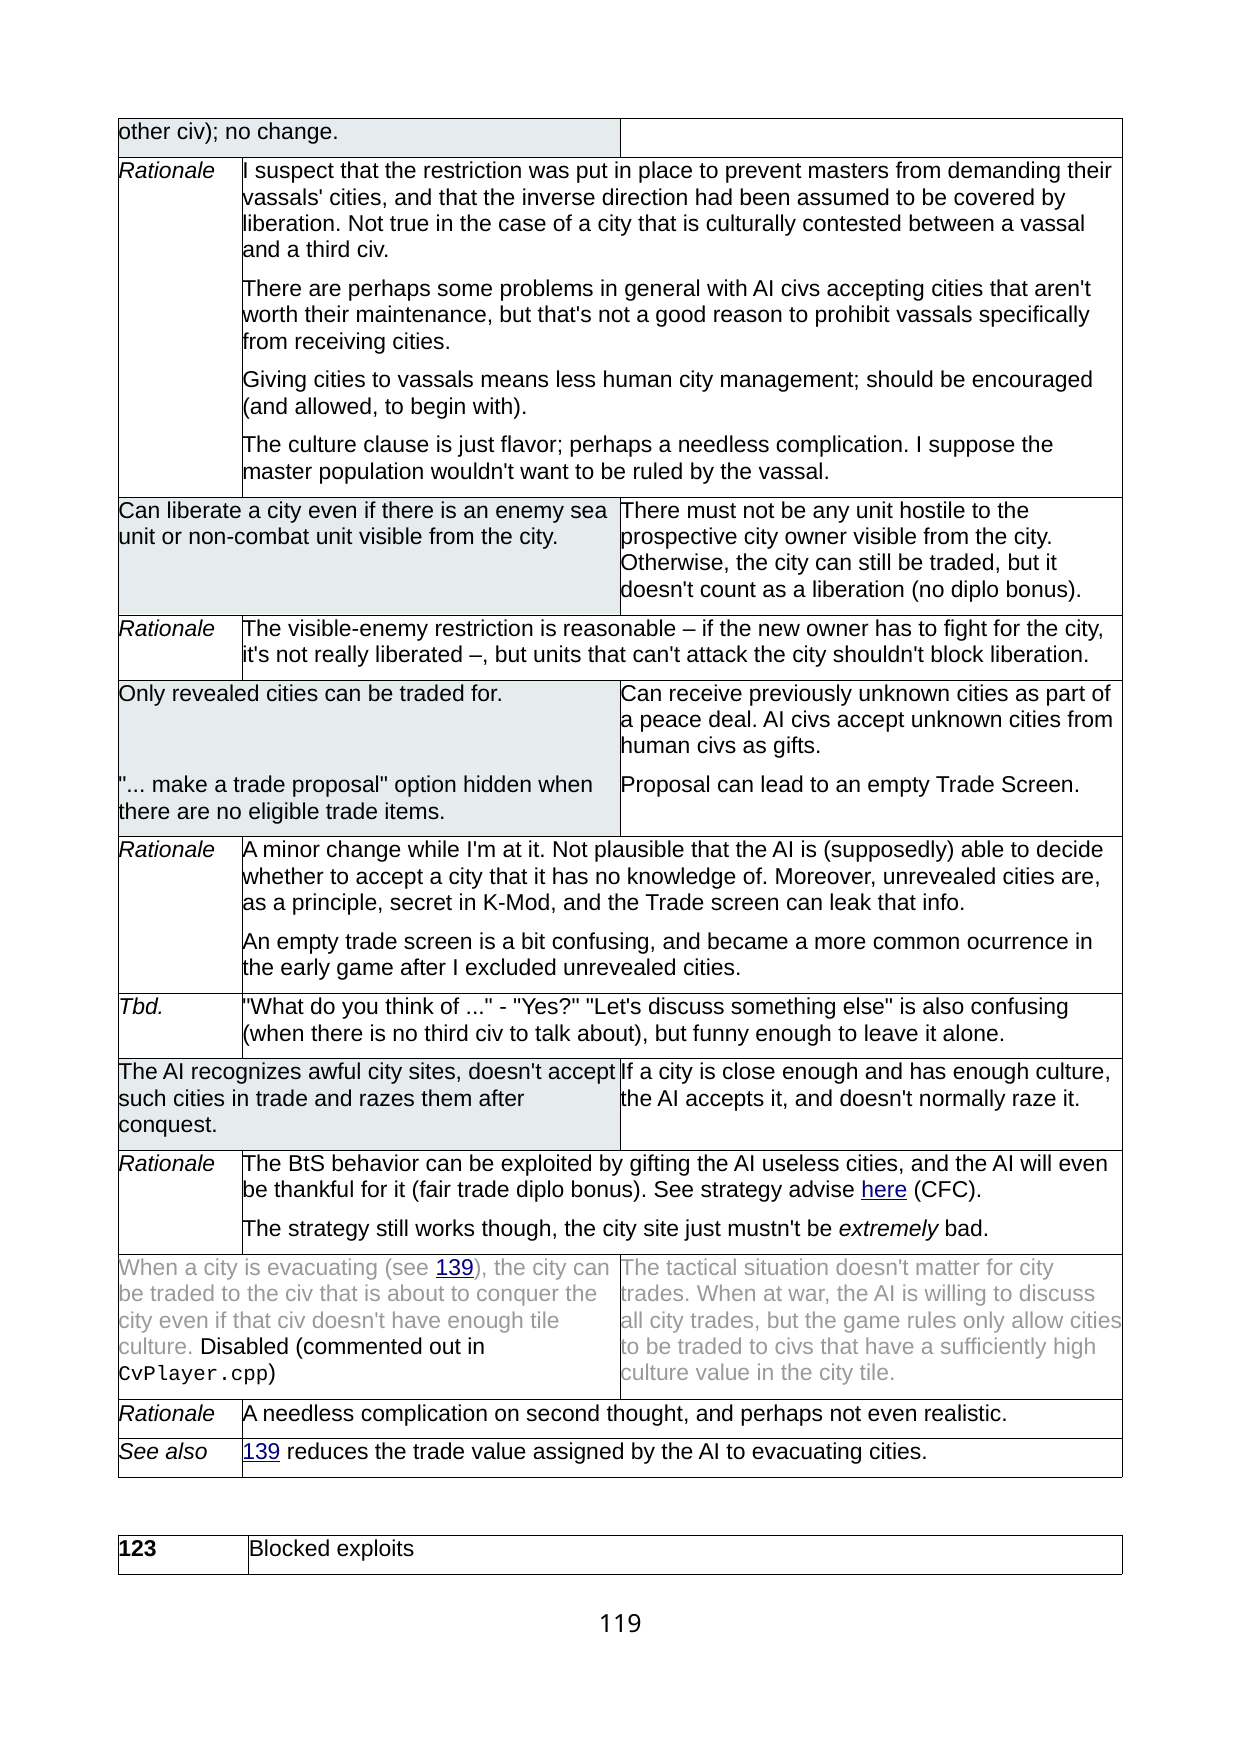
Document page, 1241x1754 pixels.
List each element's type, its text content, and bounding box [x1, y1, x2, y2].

table_cell Tbd. [119, 994, 242, 1058]
table_cell There must not be any unit hostile to the prospective city owner visible from the city. Otherwise, the city can still be traded, but it doesn't count as a liberation (no diplo bonus). [621, 498, 1122, 614]
table_cell I suspect that the restriction was put in place to prevent masters from demanding their vassals' cities, and that the inverse direction had been assumed to be covered by liberation. Not true in the case of a city that is culturally contested between a vassal and a third civ. There are perhaps some problems in general with AI civs accepting cities that aren't worth their maintenance, but that's not a good reason to prohibit vassals specifically from receiving cities. Giving cities to vassals means less human city management; should be encouraged (and allowed, to begin with). The culture clause is just flavor; perhaps a needless complication. I suppose the master population wouldn't want to be ruled by the vassal. [243, 158, 1122, 497]
table_cell The BtS behavior can be exploited by gifting the AI useless cities, and the AI will even be thankful for it (fair trade diplo bonus). See strategy advise here (CFC). The strategy still works though, the city site just mustn't be extremely bad. [243, 1151, 1122, 1254]
table_cell other civ); no change. [119, 119, 620, 157]
table_cell Rationale [119, 616, 242, 680]
table_cell Rationale [119, 1151, 242, 1254]
table_cell Only revealed cities can be traded for. "... make a trade proposal" option hidden when there are no eligible trade items. [119, 681, 620, 836]
table_cell The AI recognizes awful city sites, doesn't accept such cities in trade and razes them after conquest. [119, 1059, 620, 1150]
table_cell A minor change while I'm at it. Not plausible that the AI is (supposedly) able to decide whether to accept a city that it has no knowledge of. Moreover, unrevealed cities are, as a principle, secret in K-Mod, and the Trade screen can leak that info. An empty trade screen is a bit confusing, and became a more common ocurrence in the early game after I excluded unrevealed cities. [243, 837, 1122, 993]
table_cell When a city is evacuating (see 139), the city can be traded to the civ that is about to conquer the city even if that civ doesn't have enough tile culture. Disabled (commented out in CvPlayer.cpp) [119, 1255, 620, 1399]
table_cell A needless complication on second thought, and perhaps not even realistic. [243, 1400, 1122, 1438]
table_cell [621, 119, 1122, 157]
table_cell The tactical situation doesn't matter for city trades. When at war, the AI is willing to discuss all city trades, but the game rules only allow cities to be traded to civs that have a sufficiently high culture value in the city tile. [621, 1255, 1122, 1399]
table_header Blocked exploits [249, 1536, 1122, 1573]
table_cell See also [119, 1439, 242, 1477]
table_cell If a city is close enough and has enough culture, the AI accepts it, and doesn't normally raze it. [621, 1059, 1122, 1150]
table_cell Rationale [119, 158, 242, 497]
table_header 123 [119, 1536, 248, 1573]
table_cell 139 reduces the trade value assigned by the AI to evacuating cities. [243, 1439, 1122, 1477]
table_cell The visible-enemy restriction is reasonable – if the new owner has to fight for the city, it's not really liberated –, but units that can't attack the city shouldn't block liberation. [243, 616, 1122, 680]
table_cell Can receive previously unknown cities as part of a peace deal. AI civs accept unknown cities from human civs as gifts. Proposal can lead to an empty Trade Screen. [621, 681, 1122, 836]
table_cell Rationale [119, 837, 242, 993]
table_cell "What do you think of ..." - "Yes?" "Let's discuss something else" is also confusing (when there is no third civ to talk about), but funny enough to leave it alone. [243, 994, 1122, 1058]
table_cell Rationale [119, 1400, 242, 1438]
table_cell Can liberate a city even if there is an enemy sea unit or non-combat unit visible from the city. [119, 498, 620, 614]
